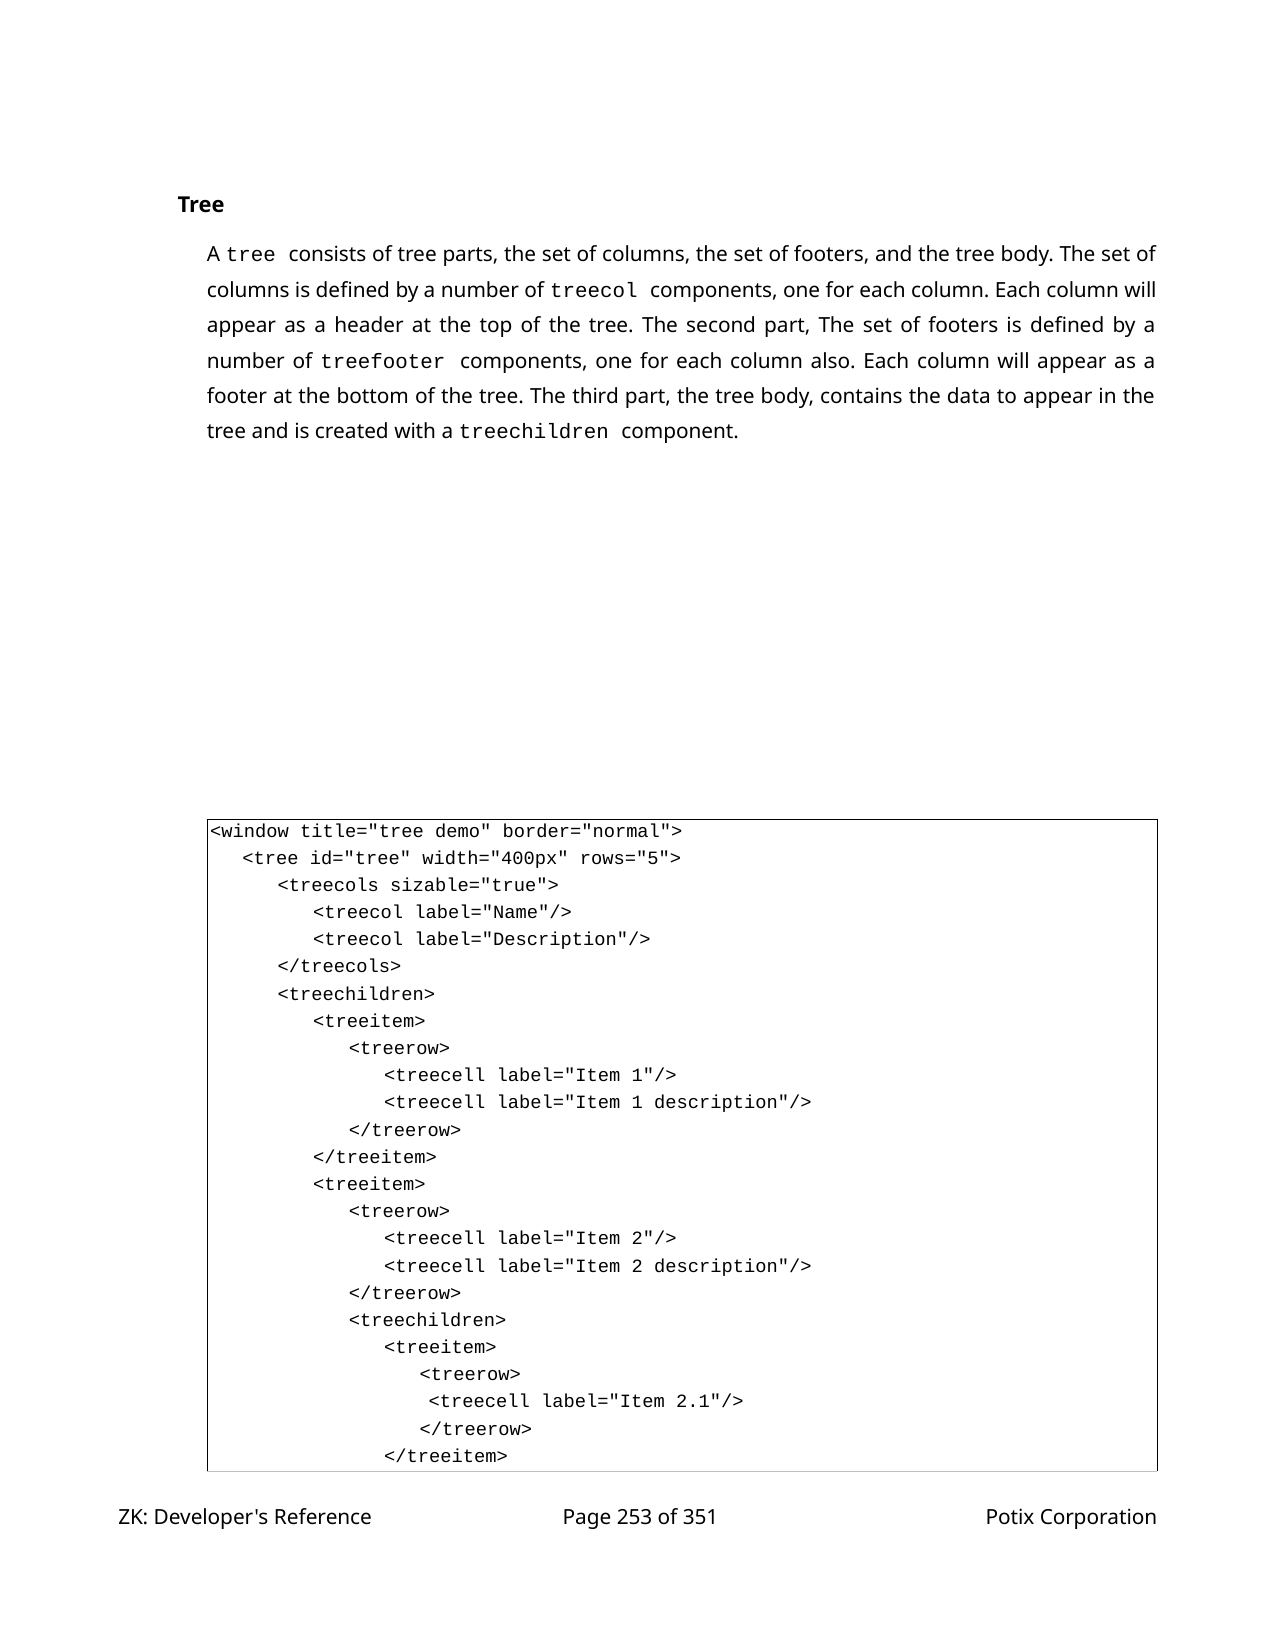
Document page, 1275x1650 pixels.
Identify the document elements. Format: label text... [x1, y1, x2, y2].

text <treerow> [208, 1362, 1157, 1386]
text <treecols sizable="true"> [208, 873, 1157, 897]
text <treerow> [208, 1199, 1157, 1223]
text <treechildren> [208, 1308, 1157, 1332]
text <treecell label="Item 1 description"/> [208, 1090, 1157, 1114]
text <treecell label="Item 2 description"/> [208, 1253, 1157, 1278]
text </treerow> [208, 1417, 1157, 1441]
text </treeitem> [208, 1444, 1157, 1471]
text <treechildren> [208, 982, 1157, 1006]
text <treerow> [208, 1036, 1157, 1060]
text <treecell label="Item 1"/> [208, 1063, 1157, 1087]
subtitle Tree [177, 189, 1157, 219]
text </treecols> [208, 954, 1157, 979]
text </treerow> [208, 1281, 1157, 1305]
text <treecell label="Item 2"/> [208, 1226, 1157, 1251]
text <treeitem> [208, 1172, 1157, 1196]
text <treecol label="Name"/> [208, 900, 1157, 924]
text <treecell label="Item 2.1"/> [208, 1389, 1157, 1414]
text </treerow> [208, 1117, 1157, 1142]
text <treecol label="Description"/> [208, 927, 1157, 951]
text <treeitem> [208, 1009, 1157, 1033]
text A tree consists of tree parts, the set of columns, the set of footers, and the tree body. The set of columns is defined by a number of treecol components, one for each column. Each column will appear as a header at the top of the tree. The second part, The set of footers is defined by a number of treefooter components, one for each column also. Each column will appear as a footer at the bottom of the tree. The third part, the tree body, contains the data to appear in the tree and is created with a treechildren component. [207, 239, 1157, 445]
text <treeitem> [208, 1335, 1157, 1359]
text </treeitem> [208, 1145, 1157, 1169]
text <tree id="tree" width="400px" rows="5"> [208, 846, 1157, 870]
text <window title="tree demo" border="normal"> [208, 820, 1157, 843]
